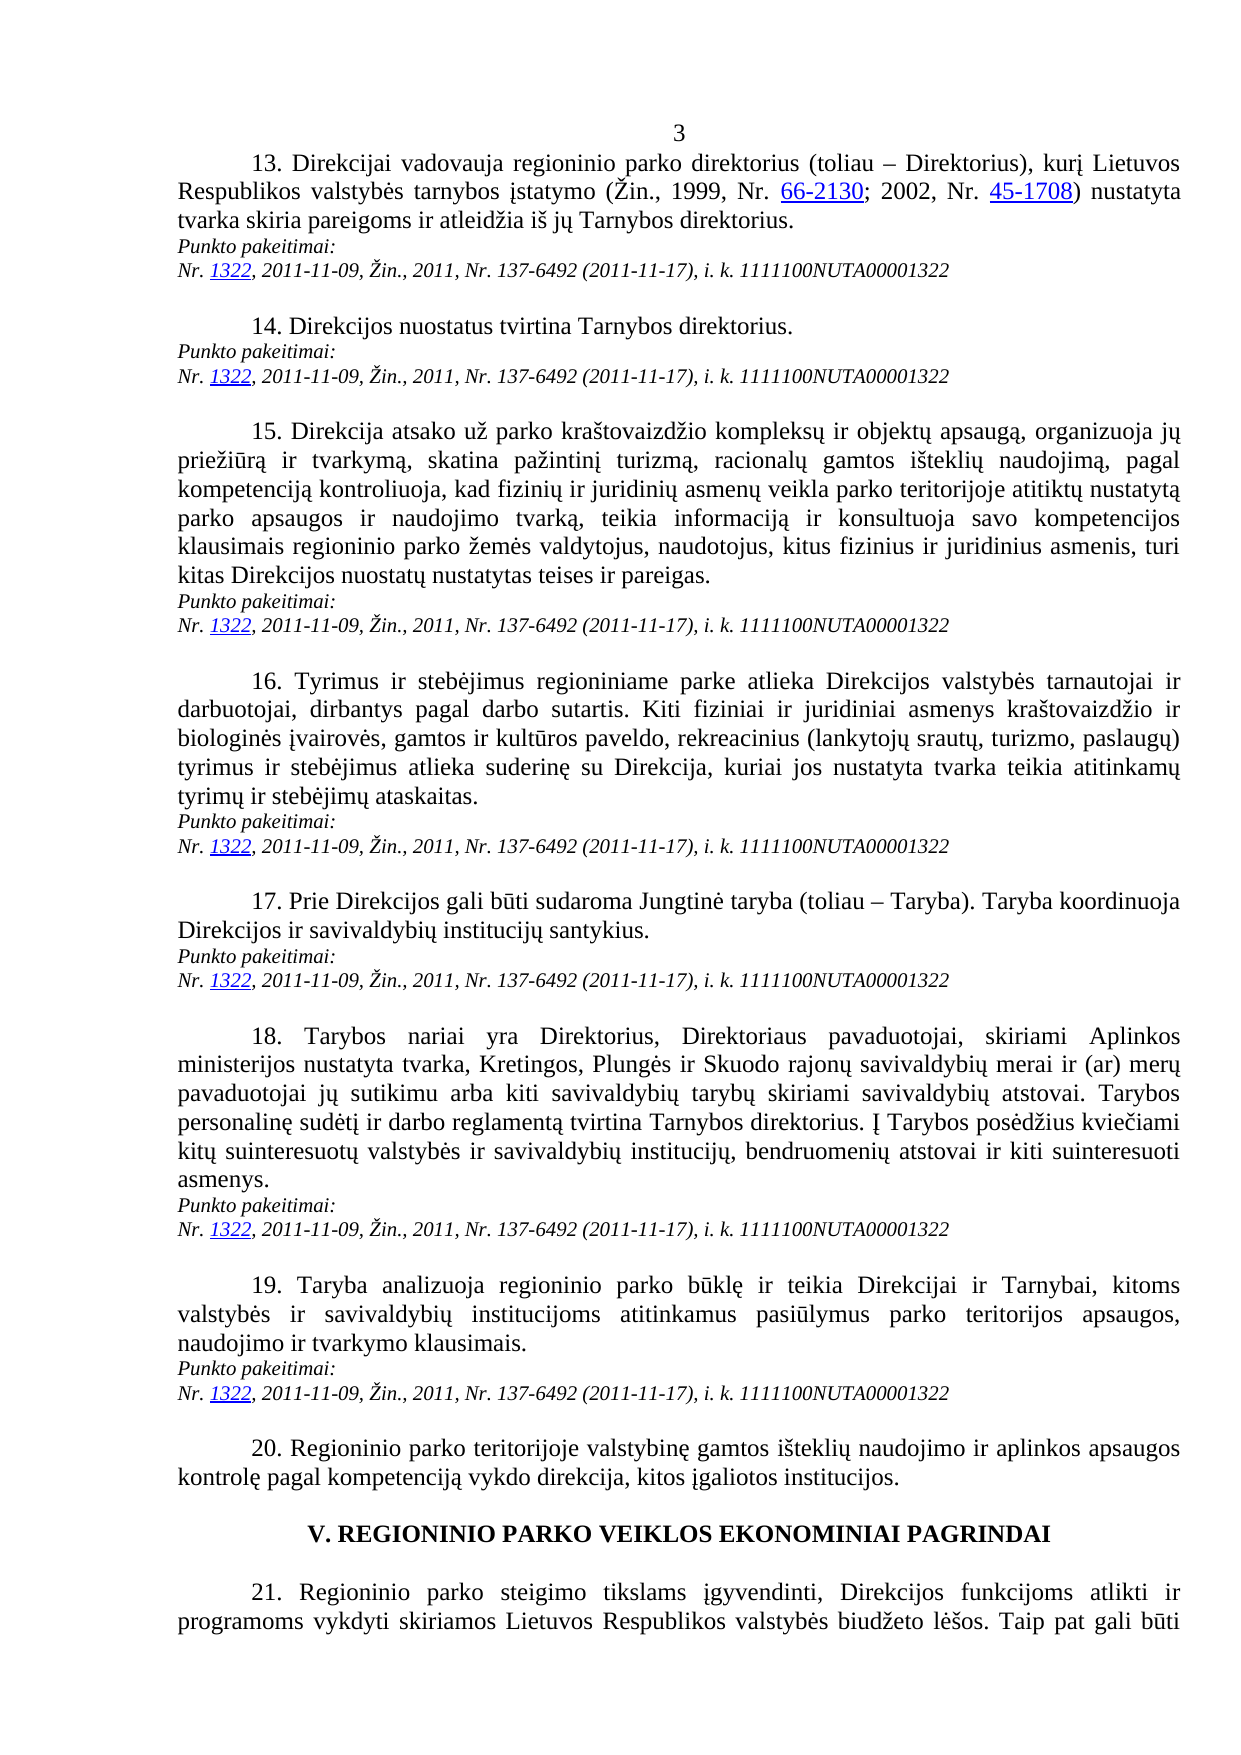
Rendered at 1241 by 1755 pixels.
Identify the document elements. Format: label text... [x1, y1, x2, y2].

text 13. Direkcijai vadovauja regioninio parko direktorius (toliau – Direktorius), kurį Lietuvos Respublikos valstybės tarnybos įstatymo (Žin., 1999, Nr. 66-2130; 2002, Nr. 45-1708) nustatyta tvarka skiria pareigoms ir atleidžia iš jų Tarnybos direktorius. [177, 148, 1181, 234]
text Nr. 1322, 2011-11-09, Žin., 2011, Nr. 137-6492 (2011-11-17), i. k. 1111100NUTA00001322 [177, 1380, 1181, 1404]
text 16. Tyrimus ir stebėjimus regioniniame parke atlieka Direkcijos valstybės tarnautojai ir darbuotojai, dirbantys pagal darbo sutartis. Kiti fiziniai ir juridiniai asmenys kraštovaizdžio ir biologinės įvairovės, gamtos ir kultūros paveldo, rekreacinius (lankytojų srautų, turizmo, paslaugų) tyrimus ir stebėjimus atlieka suderinę su Direkcija, kuriai jos nustatyta tvarka teikia atitinkamų tyrimų ir stebėjimų ataskaitas. [177, 666, 1181, 809]
text Punkto pakeitimai: [177, 809, 1181, 833]
text 15. Direkcija atsako už parko kraštovaizdžio kompleksų ir objektų apsaugą, organizuoja jų priežiūrą ir tvarkymą, skatina pažintinį turizmą, racionalų gamtos išteklių naudojimą, pagal kompetenciją kontroliuoja, kad fizinių ir juridinių asmenų veikla parko teritorijoje atitiktų nustatytą parko apsaugos ir naudojimo tvarką, teikia informaciją ir konsultuoja savo kompetencijos klausimais regioninio parko žemės valdytojus, naudotojus, kitus fizinius ir juridinius asmenis, turi kitas Direkcijos nuostatų nustatytas teises ir pareigas. [177, 416, 1181, 589]
text Punkto pakeitimai: [177, 234, 1181, 258]
text Nr. 1322, 2011-11-09, Žin., 2011, Nr. 137-6492 (2011-11-17), i. k. 1111100NUTA00001322 [177, 258, 1181, 282]
text Nr. 1322, 2011-11-09, Žin., 2011, Nr. 137-6492 (2011-11-17), i. k. 1111100NUTA00001322 [177, 363, 1181, 388]
text Punkto pakeitimai: [177, 1356, 1181, 1380]
text 21. Regioninio parko steigimo tikslams įgyvendinti, Direkcijos funkcijoms atlikti ir programoms vykdyti skiriamos Lietuvos Respublikos valstybės biudžeto lėšos. Taip pat gali būti [177, 1577, 1181, 1634]
text Nr. 1322, 2011-11-09, Žin., 2011, Nr. 137-6492 (2011-11-17), i. k. 1111100NUTA00001322 [177, 1217, 1181, 1241]
text 20. Regioninio parko teritorijoje valstybinę gamtos išteklių naudojimo ir aplinkos apsaugos kontrolę pagal kompetenciją vykdo direkcija, kitos įgaliotos institucijos. [177, 1433, 1181, 1491]
text Punkto pakeitimai: [177, 589, 1181, 613]
text Nr. 1322, 2011-11-09, Žin., 2011, Nr. 137-6492 (2011-11-17), i. k. 1111100NUTA00001322 [177, 613, 1181, 637]
subtitle V. REGIONINIO PARKO VEIKLOS EKONOMINIAI PAGRINDAI [177, 1519, 1181, 1548]
text 19. Taryba analizuoja regioninio parko būklę ir teikia Direkcijai ir Tarnybai, kitoms valstybės ir savivaldybių institucijoms atitinkamus pasiūlymus parko teritorijos apsaugos, naudojimo ir tvarkymo klausimais. [177, 1270, 1181, 1356]
text 18. Tarybos nariai yra Direktorius, Direktoriaus pavaduotojai, skiriami Aplinkos ministerijos nustatyta tvarka, Kretingos, Plungės ir Skuodo rajonų savivaldybių merai ir (ar) merų pavaduotojai jų sutikimu arba kiti savivaldybių tarybų skiriami savivaldybių atstovai. Tarybos personalinę sudėtį ir darbo reglamentą tvirtina Tarnybos direktorius. Į Tarybos posėdžius kviečiami kitų suinteresuotų valstybės ir savivaldybių institucijų, bendruomenių atstovai ir kiti suinteresuoti asmenys. [177, 1021, 1181, 1193]
text Nr. 1322, 2011-11-09, Žin., 2011, Nr. 137-6492 (2011-11-17), i. k. 1111100NUTA00001322 [177, 968, 1181, 992]
text 14. Direkcijos nuostatus tvirtina Tarnybos direktorius. [177, 311, 1181, 339]
text Punkto pakeitimai: [177, 339, 1181, 363]
text Punkto pakeitimai: [177, 944, 1181, 968]
text 17. Prie Direkcijos gali būti sudaroma Jungtinė taryba (toliau – Taryba). Taryba koordinuoja Direkcijos ir savivaldybių institucijų santykius. [177, 886, 1181, 944]
text Punkto pakeitimai: [177, 1193, 1181, 1217]
text Nr. 1322, 2011-11-09, Žin., 2011, Nr. 137-6492 (2011-11-17), i. k. 1111100NUTA00001322 [177, 833, 1181, 858]
